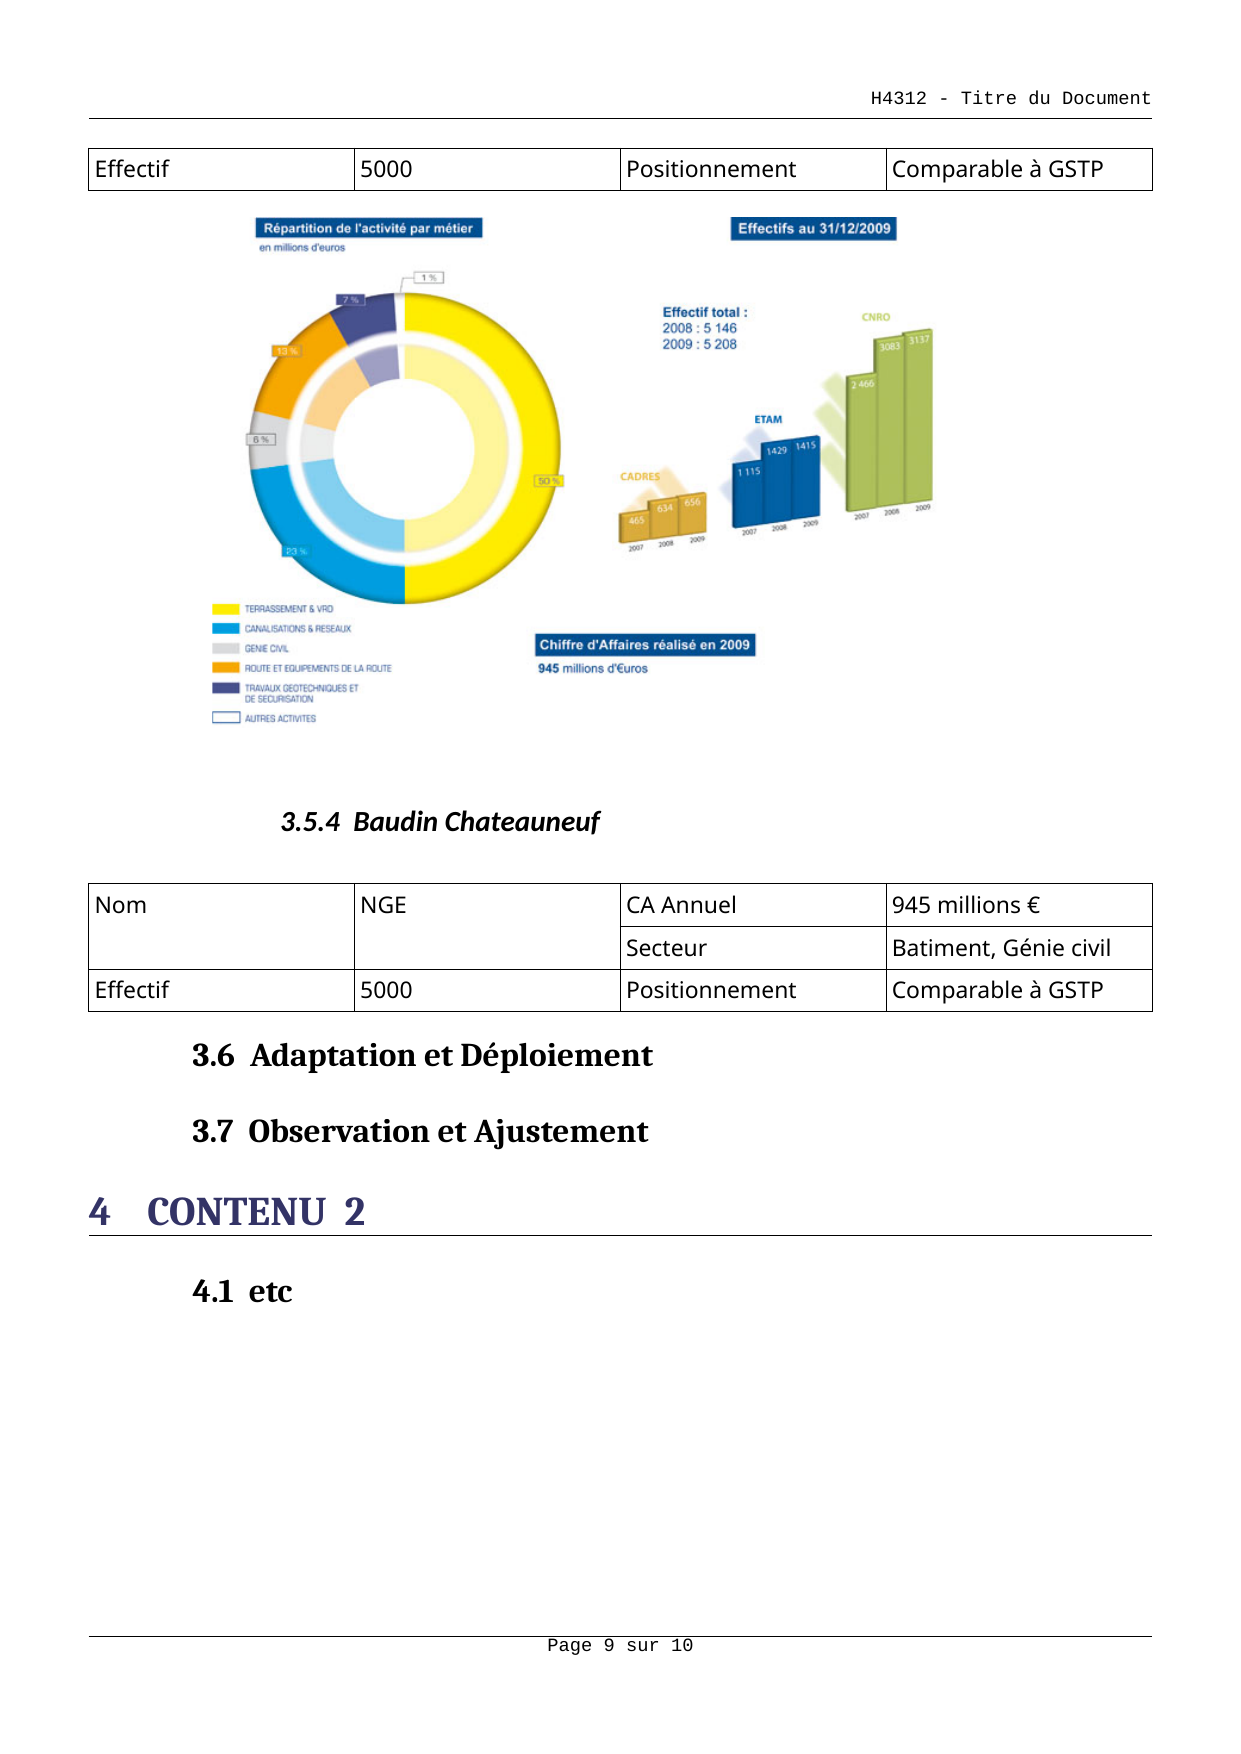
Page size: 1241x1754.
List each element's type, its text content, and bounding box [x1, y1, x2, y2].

table_cell Effectif [89, 149, 354, 190]
table_cell Secteur [621, 927, 886, 968]
subtitle Observation et Ajustement [133, 1112, 1152, 1151]
table_cell 5000 [355, 149, 620, 190]
subtitle Baudin Chateauneuf [280, 803, 1152, 839]
table_header Nom [89, 884, 354, 968]
table_cell Comparable à GSTP [887, 149, 1152, 190]
table_cell Positionnement [621, 970, 886, 1011]
picture [212, 217, 1045, 728]
table_cell 5000 [355, 970, 620, 1011]
table_header CA Annuel [621, 884, 886, 926]
table_cell Comparable à GSTP [887, 970, 1152, 1011]
table_cell Batiment, Génie civil [887, 927, 1152, 968]
subtitle Contenu 2 [88, 1188, 1152, 1235]
subtitle etc [133, 1273, 1152, 1311]
table_cell Effectif [89, 970, 354, 1011]
subtitle Adaptation et Déploiement [133, 1036, 1152, 1075]
table_cell Positionnement [621, 149, 886, 190]
table_header NGE [355, 884, 620, 968]
table_header 945 millions € [887, 884, 1152, 926]
